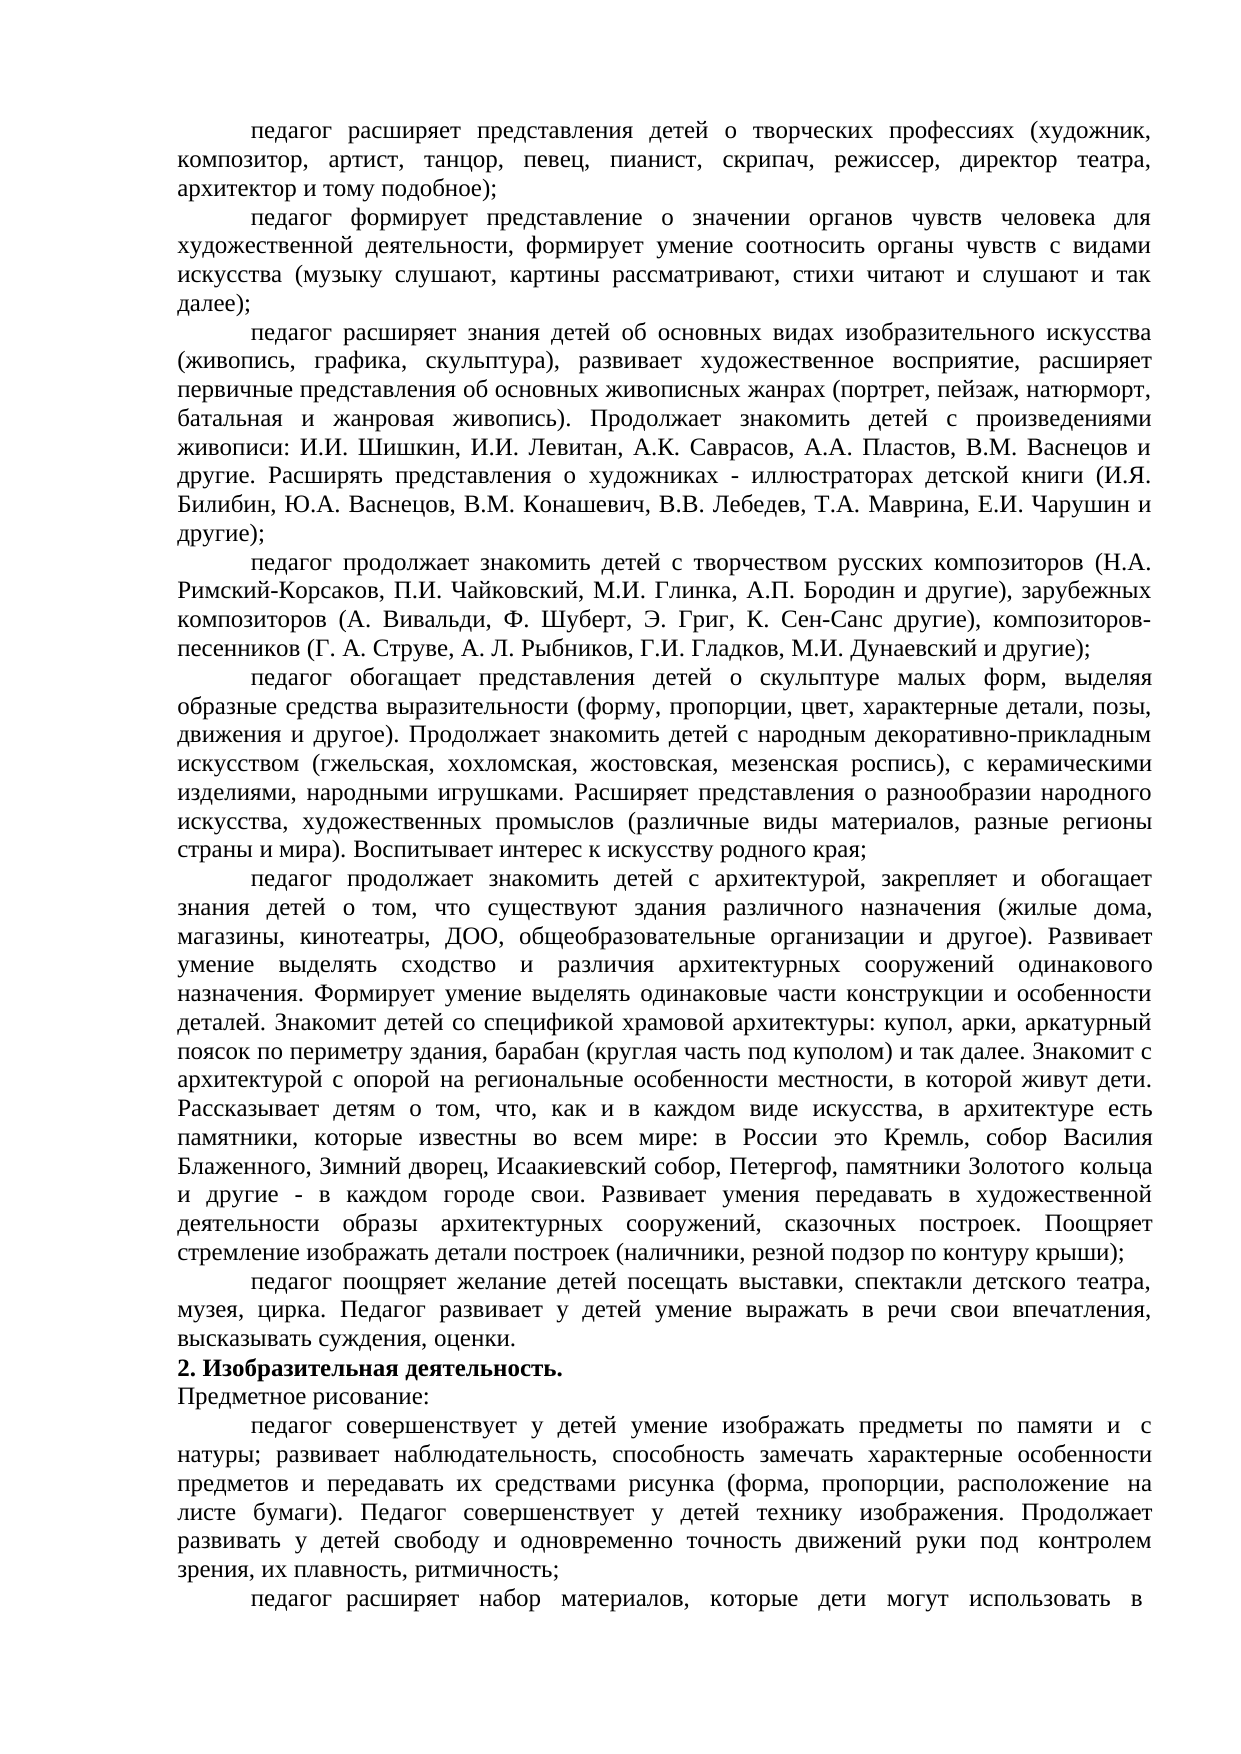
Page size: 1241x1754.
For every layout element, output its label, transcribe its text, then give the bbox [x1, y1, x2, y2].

text педагог совершенствует у детей умение изображать предметы по памяти и с натуры; развивает наблюдательность, способность замечать характерные особенности предметов и передавать их средствами рисунка (форма, пропорции, расположение на листе бумаги). Педагог совершенствует у детей технику изображения. Продолжает развивать у детей свободу и одновременно точность движений руки под контролем зрения, их плавность, ритмичность; [177, 1410, 1152, 1583]
text Предметное рисование: [177, 1381, 1230, 1410]
text педагог расширяет представления детей о творческих профессиях (художник, композитор, артист, танцор, певец, пианист, скрипач, режиссер, директор театра, архитектор и тому подобное); [177, 115, 1151, 201]
text педагог продолжает знакомить детей с творчеством русских композиторов (Н.А. Римский-Корсаков, П.И. Чайковский, М.И. Глинка, А.П. Бородин и другие), зарубежных композиторов (А. Вивальди, Ф. Шуберт, Э. Григ, К. Сен-Санс другие), композиторов- песенников (Г. А. Струве, А. Л. Рыбников, Г.И. Гладков, М.И. Дунаевский и другие); [177, 547, 1152, 662]
subtitle Изобразительная деятельность. [177, 1353, 1230, 1381]
text педагог обогащает представления детей о скульптуре малых форм, выделяя образные средства выразительности (форму, пропорции, цвет, характерные детали, позы, движения и другое). Продолжает знакомить детей с народным декоративно-прикладным искусством (гжельская, хохломская, жостовская, мезенская роспись), с керамическими изделиями, народными игрушками. Расширяет представления о разнообразии народного искусства, художественных промыслов (различные виды материалов, разные регионы страны и мира). Воспитывает интерес к искусству родного края; [177, 662, 1152, 863]
text педагог поощряет желание детей посещать выставки, спектакли детского театра, музея, цирка. Педагог развивает у детей умение выражать в речи свои впечатления, высказывать суждения, оценки. [177, 1266, 1151, 1352]
text педагог расширяет набор материалов, которые дети могут использовать в [251, 1583, 1230, 1612]
text педагог продолжает знакомить детей с архитектурой, закрепляет и обогащает знания детей о том, что существуют здания различного назначения (жилые дома, магазины, кинотеатры, ДОО, общеобразовательные организации и другое). Развивает умение выделять сходство и различия архитектурных сооружений одинакового назначения. Формирует умение выделять одинаковые части конструкции и особенности деталей. Знакомит детей со спецификой храмовой архитектуры: купол, арки, аркатурный поясок по периметру здания, барабан (круглая часть под куполом) и так далее. Знакомит с архитектурой с опорой на региональные особенности местности, в которой живут дети. Рассказывает детям о том, что, как и в каждом виде искусства, в архитектуре есть памятники, которые известны во всем мире: в России это Кремль, собор Василия Блаженного, Зимний дворец, Исаакиевский собор, Петергоф, памятники Золотого кольца и другие - в каждом городе свои. Развивает умения передавать в художественной деятельности образы архитектурных сооружений, сказочных построек. Поощряет стремление изображать детали построек (наличники, резной подзор по контуру крыши); [177, 863, 1153, 1266]
text педагог формирует представление о значении органов чувств человека для художественной деятельности, формирует умение соотносить органы чувств с видами искусства (музыку слушают, картины рассматривают, стихи читают и слушают и так далее); [177, 202, 1151, 317]
text педагог расширяет знания детей об основных видах изобразительного искусства (живопись, графика, скульптура), развивает художественное восприятие, расширяет первичные представления об основных живописных жанрах (портрет, пейзаж, натюрморт, батальная и жанровая живопись). Продолжает знакомить детей с произведениями живописи: И.И. Шишкин, И.И. Левитан, А.К. Саврасов, А.А. Пластов, В.М. Васнецов и другие. Расширять представления о художниках - иллюстраторах детской книги (И.Я. Билибин, Ю.А. Васнецов, В.М. Конашевич, В.В. Лебедев, Т.А. Маврина, Е.И. Чарушин и другие); [177, 317, 1152, 547]
